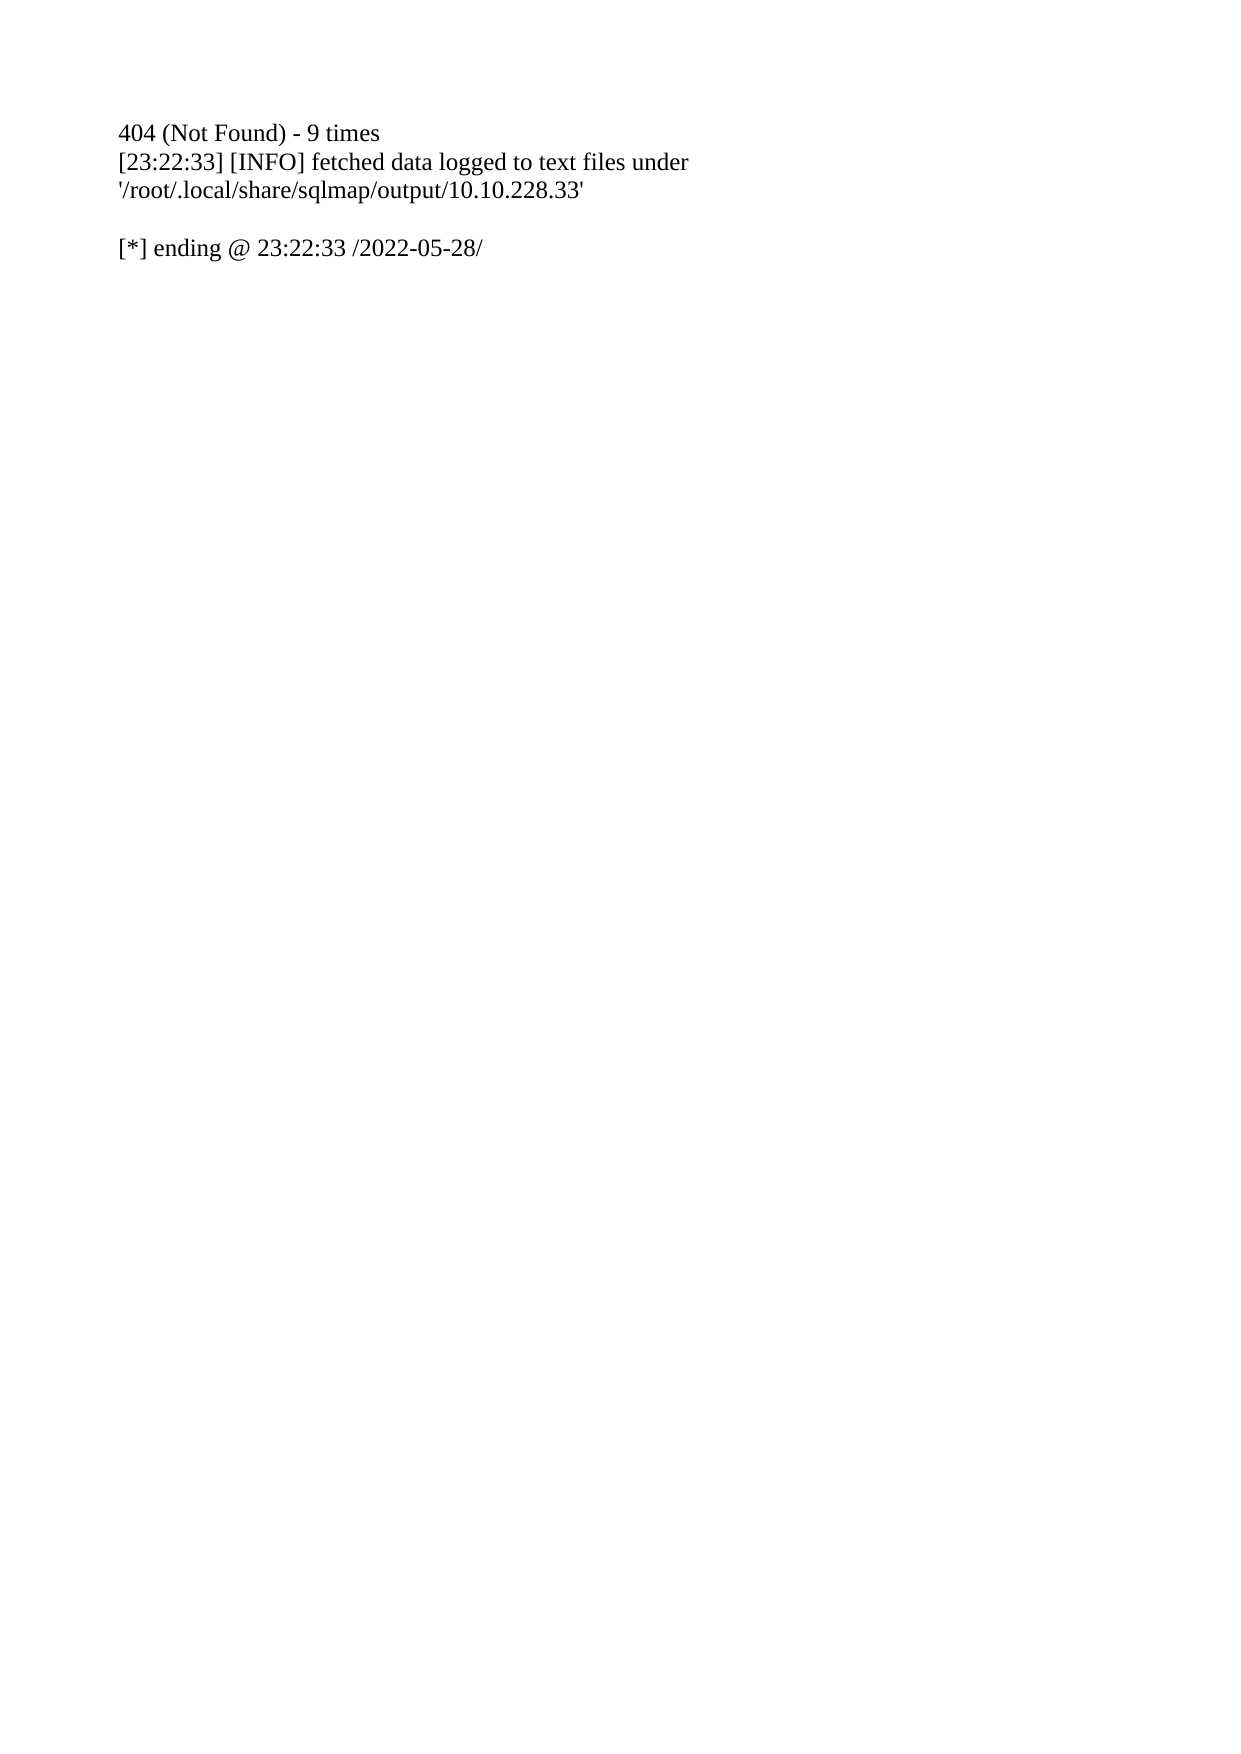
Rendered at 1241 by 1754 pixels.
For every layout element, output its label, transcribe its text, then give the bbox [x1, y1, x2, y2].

text 404 (Not Found) - 9 times [118, 118, 1122, 147]
text [*] ending @ 23:22:33 /2022-05-28/ [118, 233, 1122, 262]
text [23:22:33] [INFO] fetched data logged to text files under '/root/.local/share/sqlmap/output/10.10.228.33' [118, 147, 1122, 204]
